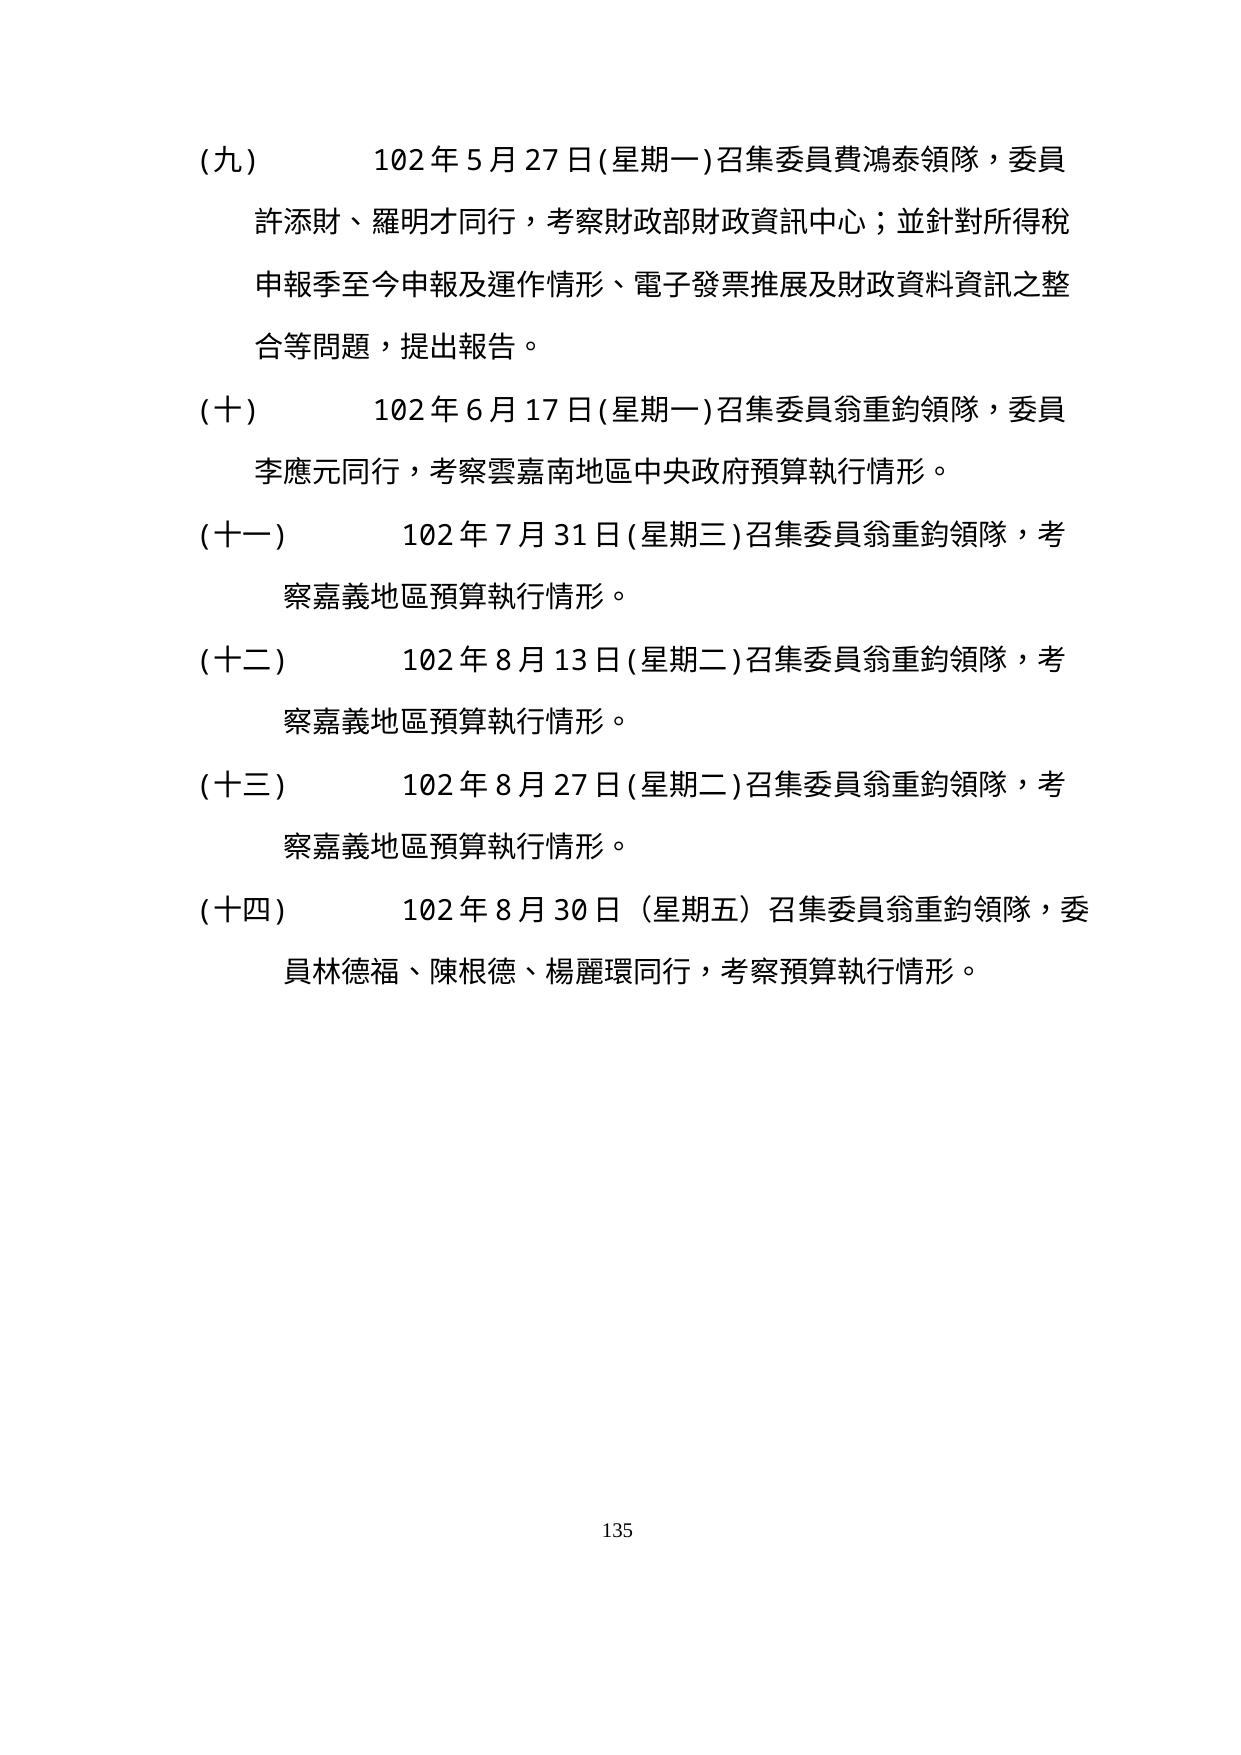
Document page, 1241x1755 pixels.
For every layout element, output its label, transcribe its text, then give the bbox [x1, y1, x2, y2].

text (十二) 102年8月13日(星期二)召集委員翁重鈞領隊，考察嘉義地區預算執行情形。 [196, 616, 1093, 741]
text (十) 102年6月17日(星期一)召集委員翁重鈞領隊，委員李應元同行，考察雲嘉南地區中央政府預算執行情形。 [196, 366, 1093, 491]
text (十一) 102年7月31日(星期三)召集委員翁重鈞領隊，考察嘉義地區預算執行情形。 [196, 491, 1093, 616]
text (十四) 102年8月30日（星期五）召集委員翁重鈞領隊，委員林德福、陳根德、楊麗環同行，考察預算執行情形。 [196, 866, 1093, 991]
text (十三) 102年8月27日(星期二)召集委員翁重鈞領隊，考察嘉義地區預算執行情形。 [196, 741, 1093, 866]
text (九) 102年5月27日(星期一)召集委員費鴻泰領隊，委員許添財、羅明才同行，考察財政部財政資訊中心；並針對所得稅申報季至今申報及運作情形、電子發票推展及財政資料資訊之整合等問題，提出報告。 [196, 116, 1093, 366]
